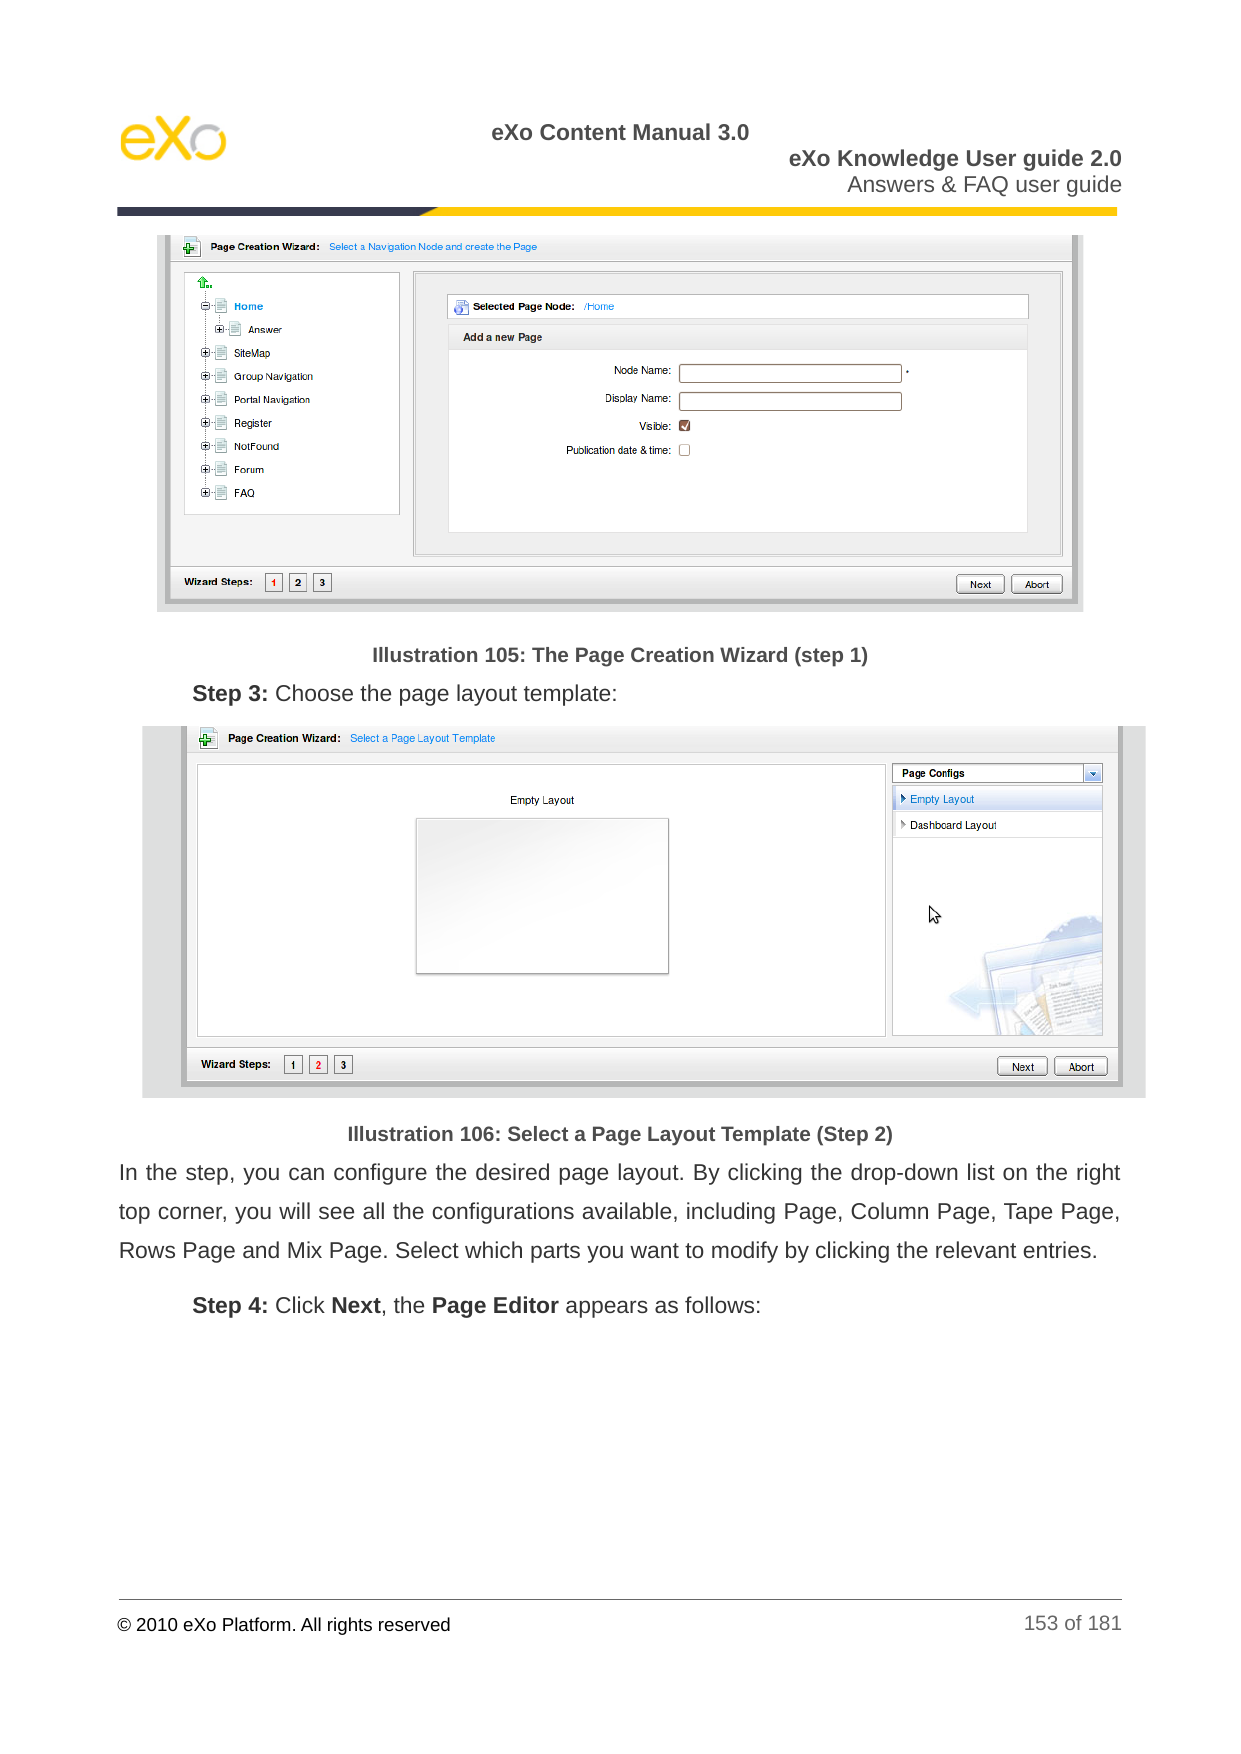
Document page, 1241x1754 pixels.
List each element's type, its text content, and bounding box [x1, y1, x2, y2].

text In the step, you can configure the desired page layout. By clicking the drop-down list on the right top corner, you will see all the configurations available, including Page, Column Page, Tape Page, Rows Page and Mix Page. Select which parts you want to modify by clicking the relevant entries. [118, 1145, 1122, 1264]
picture [117, 207, 1118, 216]
text Step 4: Click Next, the Page Editor appears as follows: [118, 1292, 1122, 1318]
picture [157, 235, 1084, 612]
text Illustration 105: The Page Creation Wizard (step 1) [157, 612, 1083, 667]
picture [120, 115, 227, 161]
text Step 3: Choose the page layout template: [118, 612, 1122, 706]
picture [142, 726, 1146, 1098]
text Illustration 106: Select a Page Layout Template (Step 2) [117, 1098, 1123, 1145]
